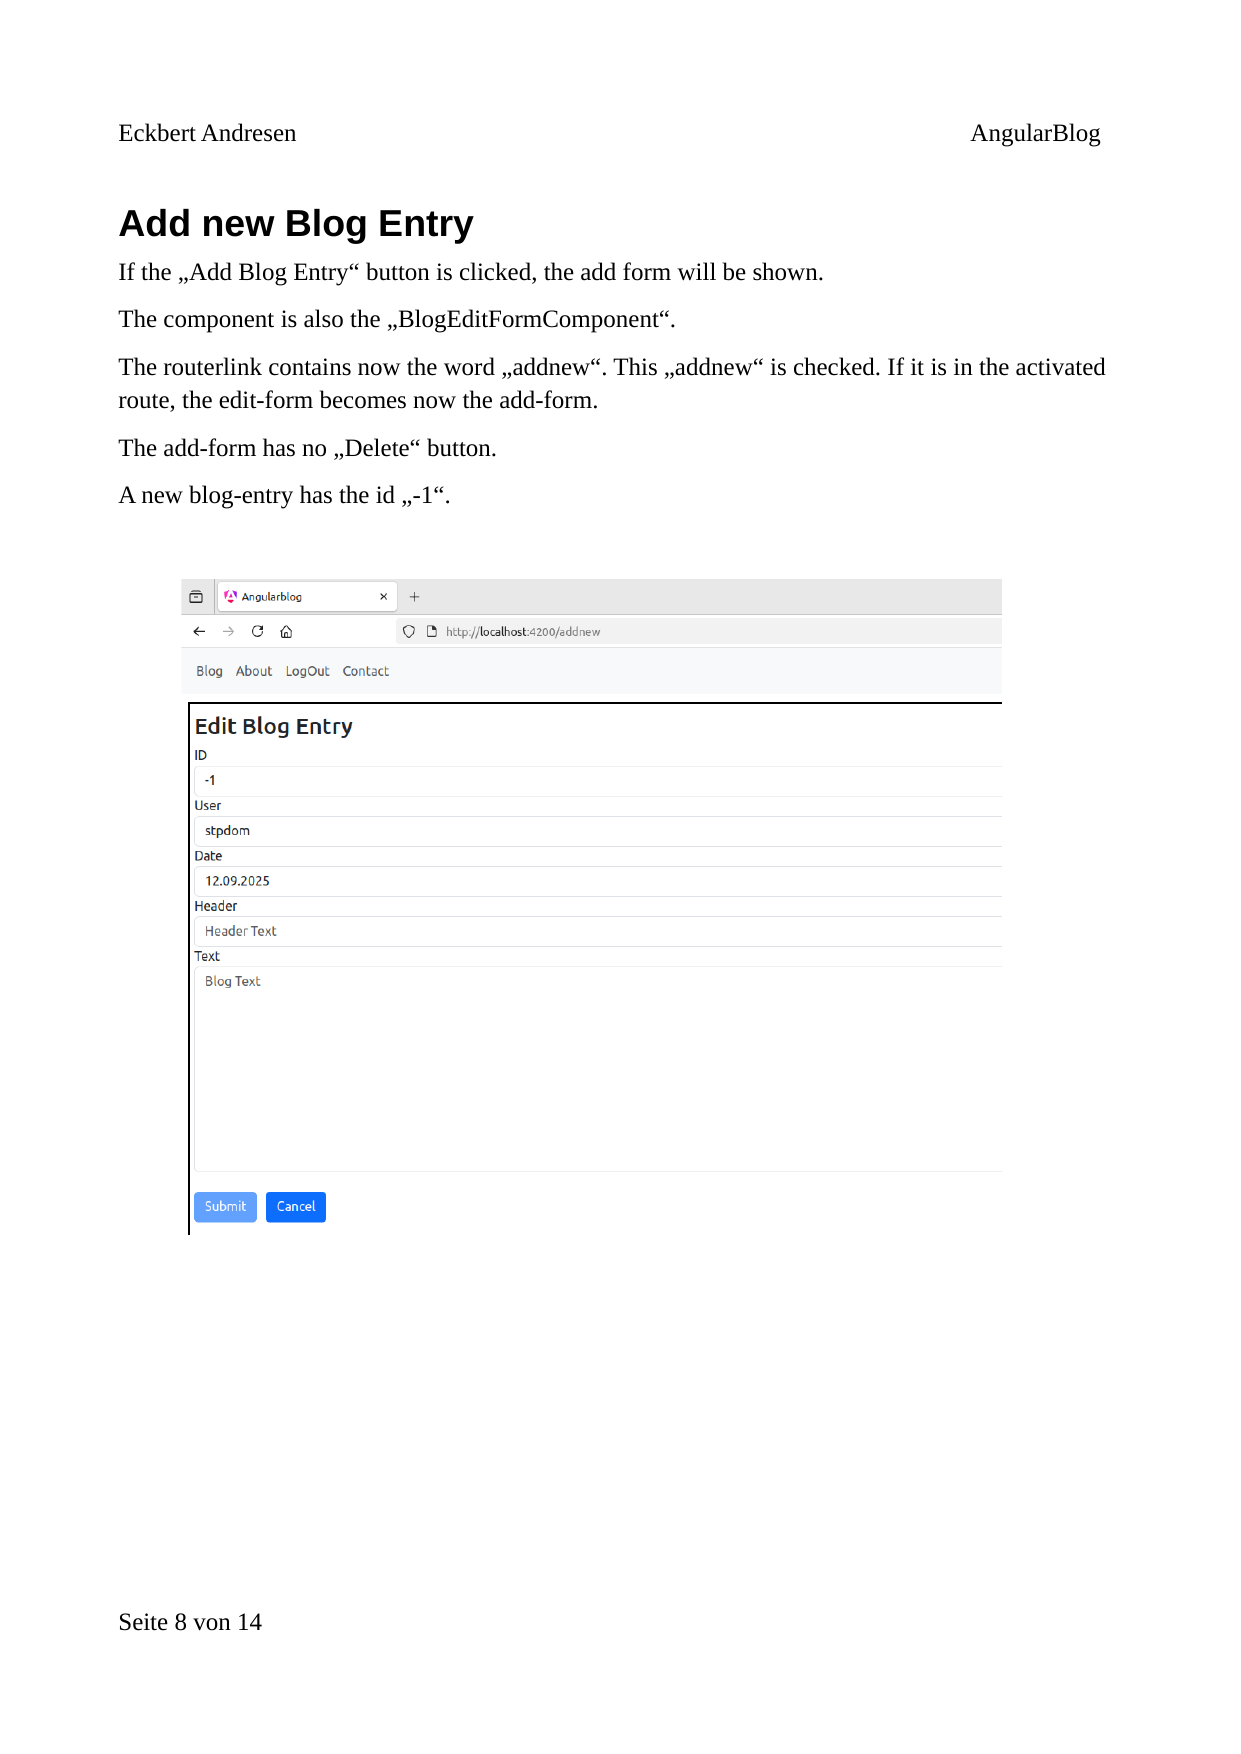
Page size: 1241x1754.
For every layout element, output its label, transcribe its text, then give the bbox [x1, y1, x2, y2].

picture [181, 579, 1002, 1235]
text The add-form has no „Delete“ button. [118, 433, 1122, 462]
text The routerlink contains now the word „addnew“. This „addnew“ is checked. If it is in the activated route, the edit-form becomes now the add-form. [118, 352, 1122, 414]
subtitle Add new Blog Entry [118, 201, 1122, 244]
text A new blog-entry has the id „-1“. [118, 480, 1122, 509]
text The component is also the „BlogEditFormComponent“. [118, 304, 1122, 333]
text If the „Add Blog Entry“ button is clicked, the add form will be shown. [118, 257, 1122, 286]
